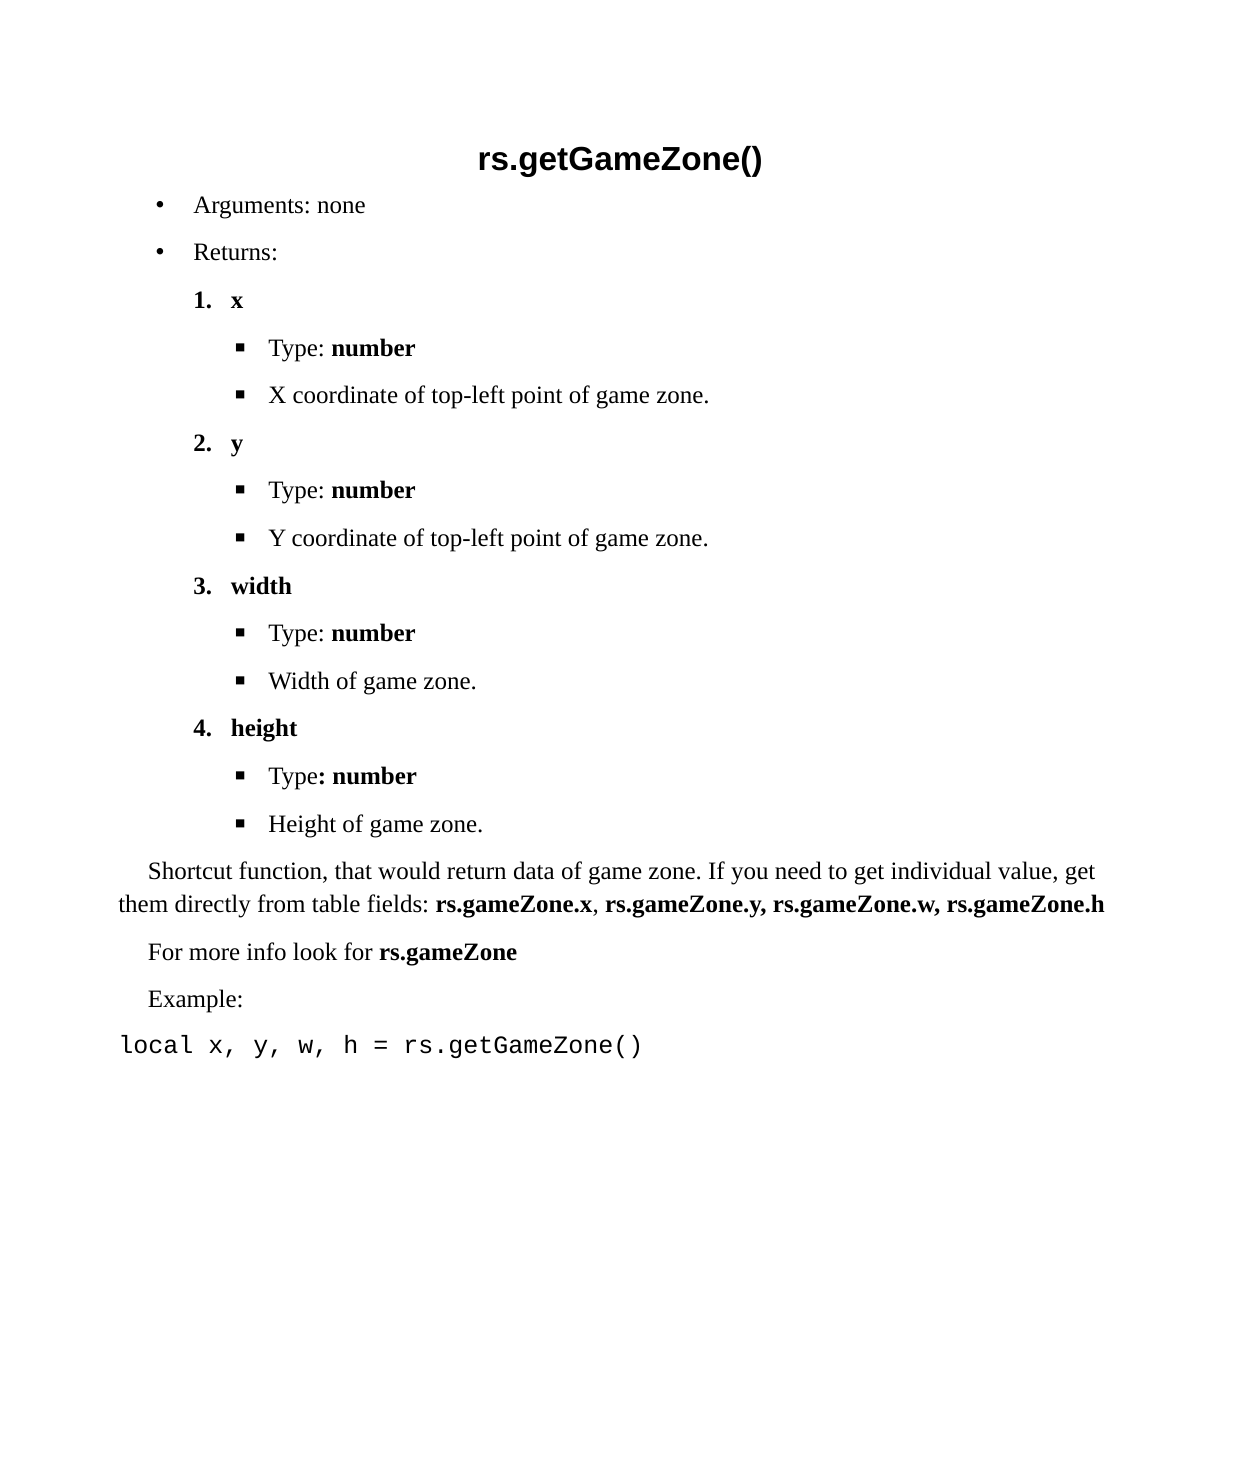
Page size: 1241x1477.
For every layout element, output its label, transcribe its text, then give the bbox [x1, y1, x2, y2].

subtitle rs.getGameZone() [118, 139, 1122, 177]
list Arguments: none [156, 190, 1122, 219]
list Returns: [156, 237, 1122, 266]
list Type: number [231, 333, 1122, 361]
list Type: number [231, 618, 1122, 647]
text Shortcut function, that would return data of game zone. If you need to get individual value, get them directly from table fields: rs.gameZone.x, rs.gameZone.y, rs.gameZone.w, rs.gameZone.h [118, 856, 1122, 918]
list x [193, 285, 1122, 314]
list height [193, 713, 1122, 742]
list Width of game zone. [231, 666, 1122, 695]
list Height of game zone. [231, 809, 1122, 837]
list X coordinate of top-left point of game zone. [231, 380, 1122, 409]
list width [193, 571, 1122, 599]
list Type: number [231, 476, 1122, 504]
text Example: [118, 984, 1122, 1013]
list Y coordinate of top-left point of game zone. [231, 523, 1122, 552]
text For more info look for rs.gameZone [118, 937, 1122, 966]
list y [193, 428, 1122, 457]
text local x, y, w, h = rs.getGameZone() [118, 1032, 1122, 1061]
list Type: number [231, 761, 1122, 790]
